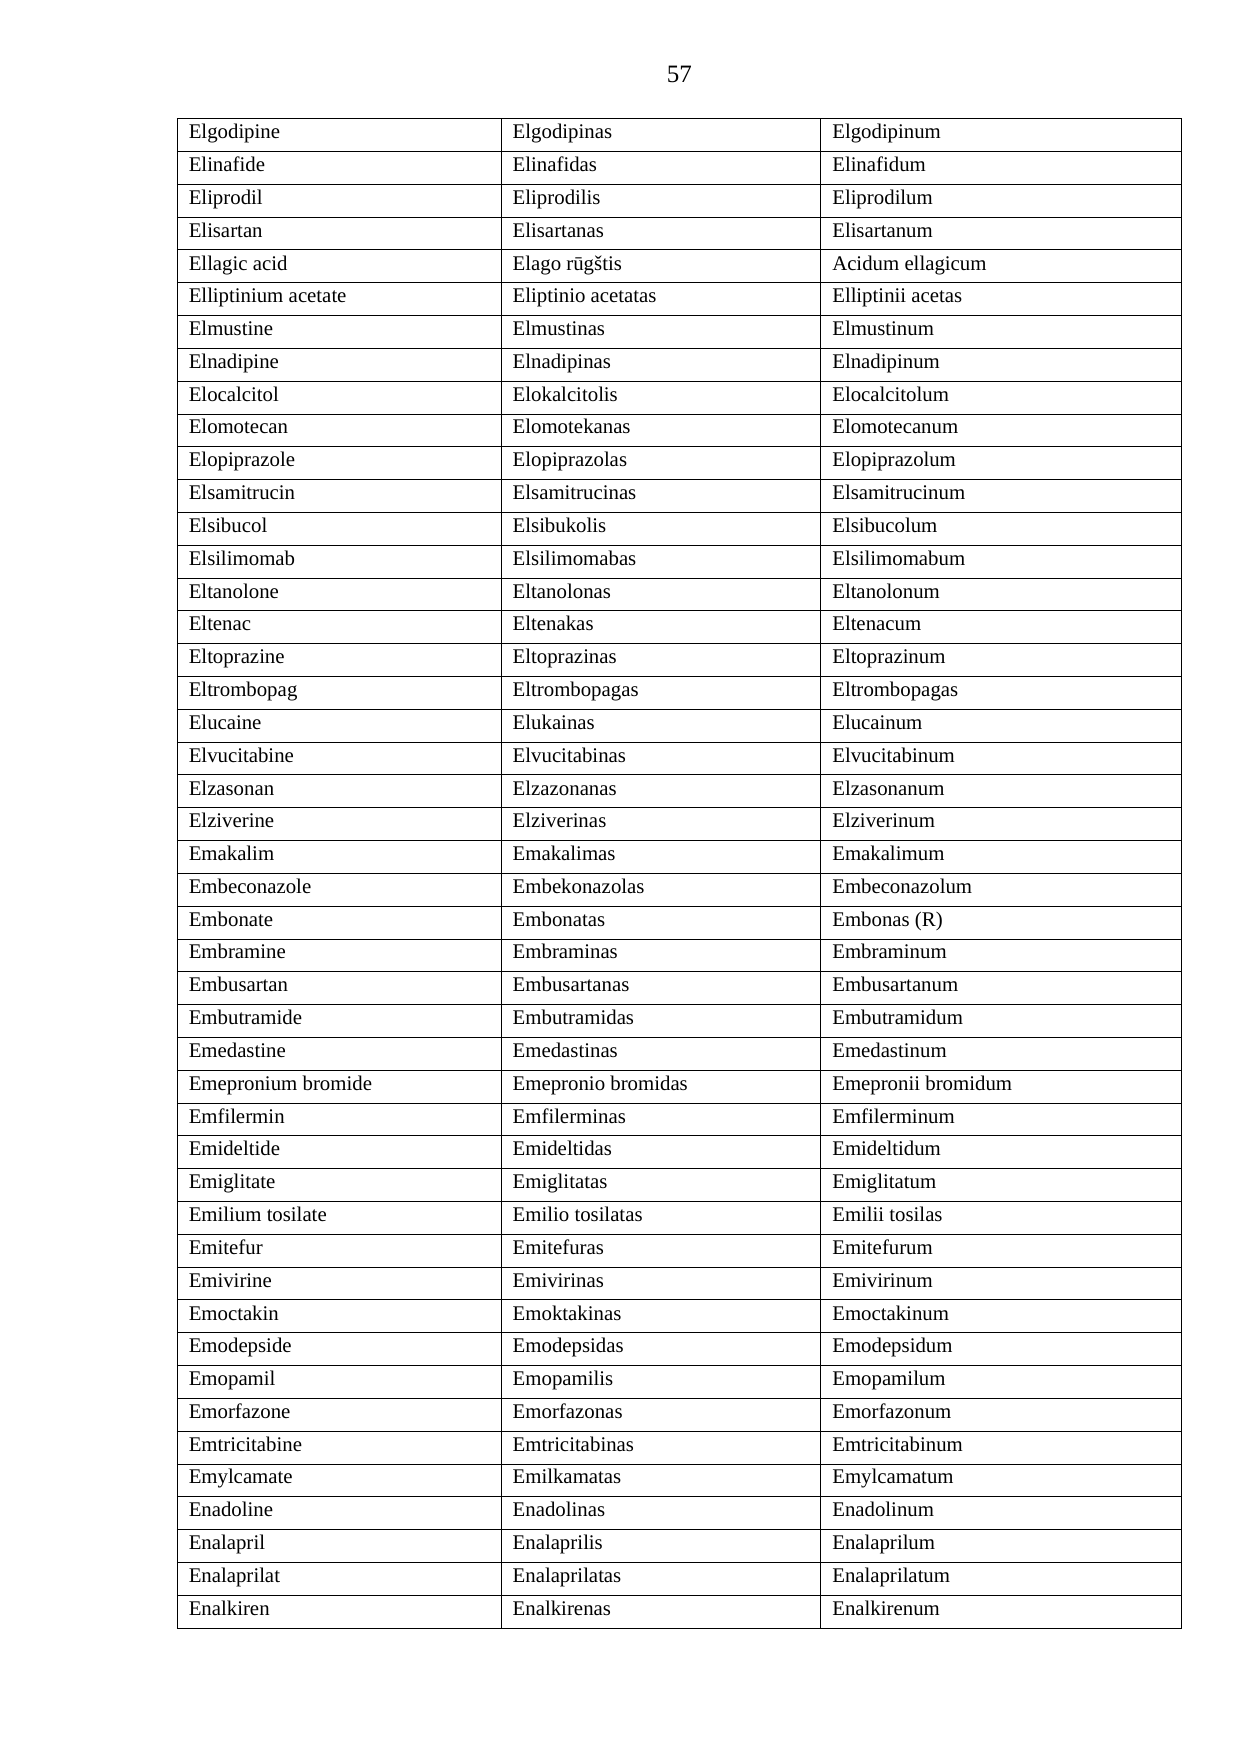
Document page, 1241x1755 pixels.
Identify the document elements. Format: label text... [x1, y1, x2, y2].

table_cell Emitefurum [821, 1235, 1181, 1267]
table_cell Embraminas [502, 940, 820, 971]
table_cell Elzasonanum [821, 775, 1181, 807]
table_cell Elziverine [178, 808, 501, 840]
table_cell Emedastinum [821, 1038, 1181, 1070]
table_cell Emivirine [178, 1268, 501, 1299]
table_cell Elnadipine [178, 349, 501, 381]
table_cell Elinafide [178, 152, 501, 184]
table_cell Enalaprilis [502, 1530, 820, 1562]
table_cell Emiglitatas [502, 1169, 820, 1201]
table_cell Elomotekanas [502, 415, 820, 446]
table_cell Elopiprazolum [821, 447, 1181, 479]
table_cell Embeconazolum [821, 874, 1181, 906]
table_cell Elopiprazole [178, 447, 501, 479]
table_cell Elago rūgštis [502, 250, 820, 282]
table_cell Elsilimomab [178, 546, 501, 577]
table_cell Emopamilum [821, 1366, 1181, 1398]
table_cell Enalkirenum [821, 1596, 1181, 1627]
table_cell Emepronium bromide [178, 1071, 501, 1102]
table_cell Elomotecanum [821, 415, 1181, 446]
table_cell Embusartan [178, 972, 501, 1004]
table_cell Elisartan [178, 218, 501, 249]
table_cell Elsibucol [178, 513, 501, 545]
table_cell Elsilimomabum [821, 546, 1181, 577]
table_cell Elgodipinas [502, 119, 820, 151]
table_cell Elsilimomabas [502, 546, 820, 577]
table_cell Emfilerminum [821, 1104, 1181, 1135]
table_cell Emtricitabinum [821, 1432, 1181, 1463]
table_cell Embusartanum [821, 972, 1181, 1004]
table_cell Emilkamatas [502, 1465, 820, 1496]
table_cell Elucaine [178, 710, 501, 742]
table_cell Elnadipinum [821, 349, 1181, 381]
table_cell Elocalcitolum [821, 382, 1181, 413]
table_cell Eltrombopag [178, 677, 501, 709]
table_cell Emoctakinum [821, 1300, 1181, 1332]
table_cell Enalkiren [178, 1596, 501, 1627]
table_cell Embraminum [821, 940, 1181, 971]
table_cell Eltenac [178, 611, 501, 643]
table_cell Eltoprazine [178, 644, 501, 676]
table_cell Emorfazonas [502, 1399, 820, 1431]
table_cell Elvucitabinas [502, 743, 820, 774]
table_cell Elziverinum [821, 808, 1181, 840]
table_cell Eltenakas [502, 611, 820, 643]
table_cell Embramine [178, 940, 501, 971]
table_cell Emopamilis [502, 1366, 820, 1398]
table_cell Elmustine [178, 316, 501, 348]
table_cell Elnadipinas [502, 349, 820, 381]
table_cell Enalapril [178, 1530, 501, 1562]
table_cell Emivirinum [821, 1268, 1181, 1299]
table_cell Embeconazole [178, 874, 501, 906]
table_cell Enadoline [178, 1497, 501, 1529]
table_cell Emodepside [178, 1333, 501, 1365]
table_cell Elmustinum [821, 316, 1181, 348]
table_cell Elokalcitolis [502, 382, 820, 413]
table_cell Elziverinas [502, 808, 820, 840]
table_cell Emepronio bromidas [502, 1071, 820, 1102]
table_cell Emilium tosilate [178, 1202, 501, 1234]
table_cell Eltanolonum [821, 579, 1181, 610]
table_cell Emorfazone [178, 1399, 501, 1431]
table_cell Emfilermin [178, 1104, 501, 1135]
table_cell Emideltidas [502, 1136, 820, 1168]
table_cell Emodepsidum [821, 1333, 1181, 1365]
table_cell Eltenacum [821, 611, 1181, 643]
table_cell Eltoprazinum [821, 644, 1181, 676]
table_cell Elliptinium acetate [178, 283, 501, 315]
table_cell Elsibucolum [821, 513, 1181, 545]
table_cell Emorfazonum [821, 1399, 1181, 1431]
table_cell Emakalimum [821, 841, 1181, 873]
table_cell Emitefur [178, 1235, 501, 1267]
table_cell Enalkirenas [502, 1596, 820, 1627]
table_cell Embutramidas [502, 1005, 820, 1037]
table_cell Emakalim [178, 841, 501, 873]
table_cell Emoktakinas [502, 1300, 820, 1332]
table_cell Emiglitate [178, 1169, 501, 1201]
table_cell Enalaprilatum [821, 1563, 1181, 1595]
table_cell Eltrombopagas [821, 677, 1181, 709]
table_cell Emtricitabinas [502, 1432, 820, 1463]
table_cell Elgodipinum [821, 119, 1181, 151]
table_cell Emiglitatum [821, 1169, 1181, 1201]
table_cell Embonatas [502, 907, 820, 938]
table_cell Elsamitrucinas [502, 480, 820, 512]
table_cell Elsibukolis [502, 513, 820, 545]
table_cell Elukainas [502, 710, 820, 742]
table_cell Eliprodilis [502, 185, 820, 217]
table_cell Elmustinas [502, 316, 820, 348]
table_cell Elgodipine [178, 119, 501, 151]
table_cell Eltanolone [178, 579, 501, 610]
table_cell Elisartanum [821, 218, 1181, 249]
table_cell Emedastinas [502, 1038, 820, 1070]
table_cell Emylcamatum [821, 1465, 1181, 1496]
table_cell Elliptinii acetas [821, 283, 1181, 315]
table_cell Elinafidum [821, 152, 1181, 184]
table_cell Ellagic acid [178, 250, 501, 282]
table_cell Eltanolonas [502, 579, 820, 610]
table_cell Embutramide [178, 1005, 501, 1037]
table_cell Embonate [178, 907, 501, 938]
table_cell Eltrombopagas [502, 677, 820, 709]
table_cell Emideltide [178, 1136, 501, 1168]
table_cell Elsamitrucinum [821, 480, 1181, 512]
table_cell Embekonazolas [502, 874, 820, 906]
table_cell Enadolinum [821, 1497, 1181, 1529]
table_cell Embutramidum [821, 1005, 1181, 1037]
table_cell Elocalcitol [178, 382, 501, 413]
table_cell Emakalimas [502, 841, 820, 873]
table_cell Enalaprilum [821, 1530, 1181, 1562]
table_cell Embusartanas [502, 972, 820, 1004]
table_cell Emodepsidas [502, 1333, 820, 1365]
table_cell Emilio tosilatas [502, 1202, 820, 1234]
table_cell Elvucitabinum [821, 743, 1181, 774]
table_cell Enadolinas [502, 1497, 820, 1529]
table_cell Emilii tosilas [821, 1202, 1181, 1234]
table_cell Emivirinas [502, 1268, 820, 1299]
table_cell Eliprodilum [821, 185, 1181, 217]
table_cell Eltoprazinas [502, 644, 820, 676]
table_cell Elinafidas [502, 152, 820, 184]
table_cell Elomotecan [178, 415, 501, 446]
table_cell Emitefuras [502, 1235, 820, 1267]
table_cell Elopiprazolas [502, 447, 820, 479]
table_cell Elvucitabine [178, 743, 501, 774]
table_cell Acidum ellagicum [821, 250, 1181, 282]
table_cell Emideltidum [821, 1136, 1181, 1168]
table_cell Emfilerminas [502, 1104, 820, 1135]
table_cell Emylcamate [178, 1465, 501, 1496]
table_cell Eliprodil [178, 185, 501, 217]
table_cell Elucainum [821, 710, 1181, 742]
table_cell Embonas (R) [821, 907, 1181, 938]
table_cell Emoctakin [178, 1300, 501, 1332]
table_cell Elzazonanas [502, 775, 820, 807]
table_cell Elisartanas [502, 218, 820, 249]
table_cell Elzasonan [178, 775, 501, 807]
table_cell Emtricitabine [178, 1432, 501, 1463]
table_cell Emopamil [178, 1366, 501, 1398]
table_cell Emedastine [178, 1038, 501, 1070]
table_cell Eliptinio acetatas [502, 283, 820, 315]
table_cell Enalaprilat [178, 1563, 501, 1595]
table_cell Enalaprilatas [502, 1563, 820, 1595]
table_cell Elsamitrucin [178, 480, 501, 512]
table_cell Emepronii bromidum [821, 1071, 1181, 1102]
